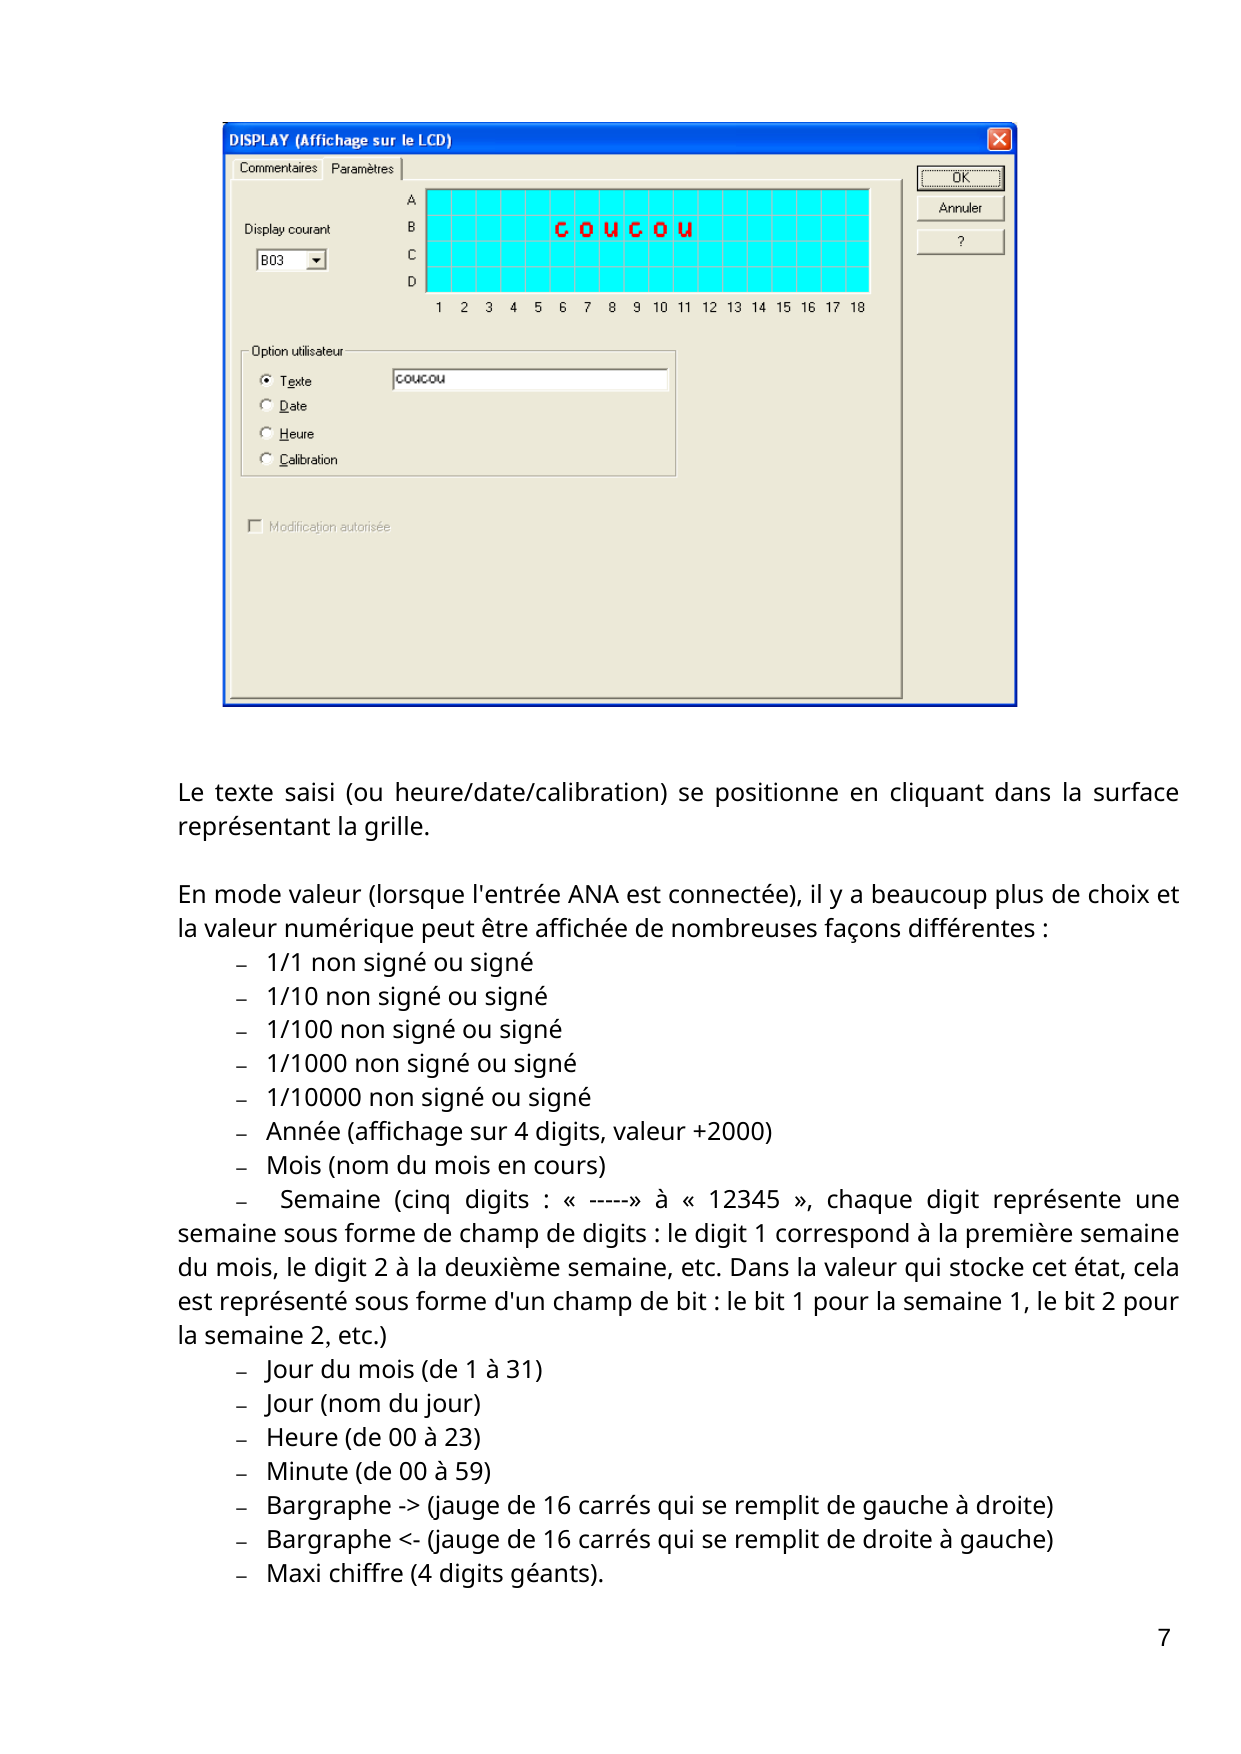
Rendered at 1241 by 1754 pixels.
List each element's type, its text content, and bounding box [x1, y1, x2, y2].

text – 1/1 non signé ou signé [177, 944, 1181, 978]
text – 1/10000 non signé ou signé [177, 1080, 1181, 1114]
text – Jour (nom du jour) [177, 1386, 1181, 1420]
text En mode valeur (lorsque l'entrée ANA est connectée), il y a beaucoup plus de choix et la valeur numérique peut être affichée de nombreuses façons différentes : [177, 877, 1181, 944]
text – Année (affichage sur 4 digits, valeur +2000) [177, 1114, 1181, 1148]
text – Jour du mois (de 1 à 31) [177, 1352, 1181, 1386]
text – Semaine (cinq digits : « -----» à « 12345 », chaque digit représente une semaine sous forme de champ de digits : le digit 1 correspond à la première semaine du mois, le digit 2 à la deuxième semaine, etc. Dans la valeur qui stocke cet état, cela est représenté sous forme d'un champ de bit : le bit 1 pour la semaine 1, le bit 2 pour la semaine 2, etc.) [177, 1182, 1181, 1352]
text – Mois (nom du mois en cours) [177, 1148, 1181, 1182]
text – 1/100 non signé ou signé [177, 1012, 1181, 1046]
text – Maxi chiffre (4 digits géants). [177, 1556, 1181, 1590]
text Le texte saisi (ou heure/date/calibration) se positionne en cliquant dans la surface représentant la grille. [177, 775, 1181, 843]
text – Minute (de 00 à 59) [177, 1454, 1181, 1488]
text – 1/1000 non signé ou signé [177, 1046, 1181, 1080]
text – 1/10 non signé ou signé [177, 978, 1181, 1012]
text – Heure (de 00 à 23) [177, 1420, 1181, 1454]
text – Bargraphe <- (jauge de 16 carrés qui se remplit de droite à gauche) [177, 1522, 1181, 1556]
text – Bargraphe -> (jauge de 16 carrés qui se remplit de gauche à droite) [177, 1488, 1181, 1522]
